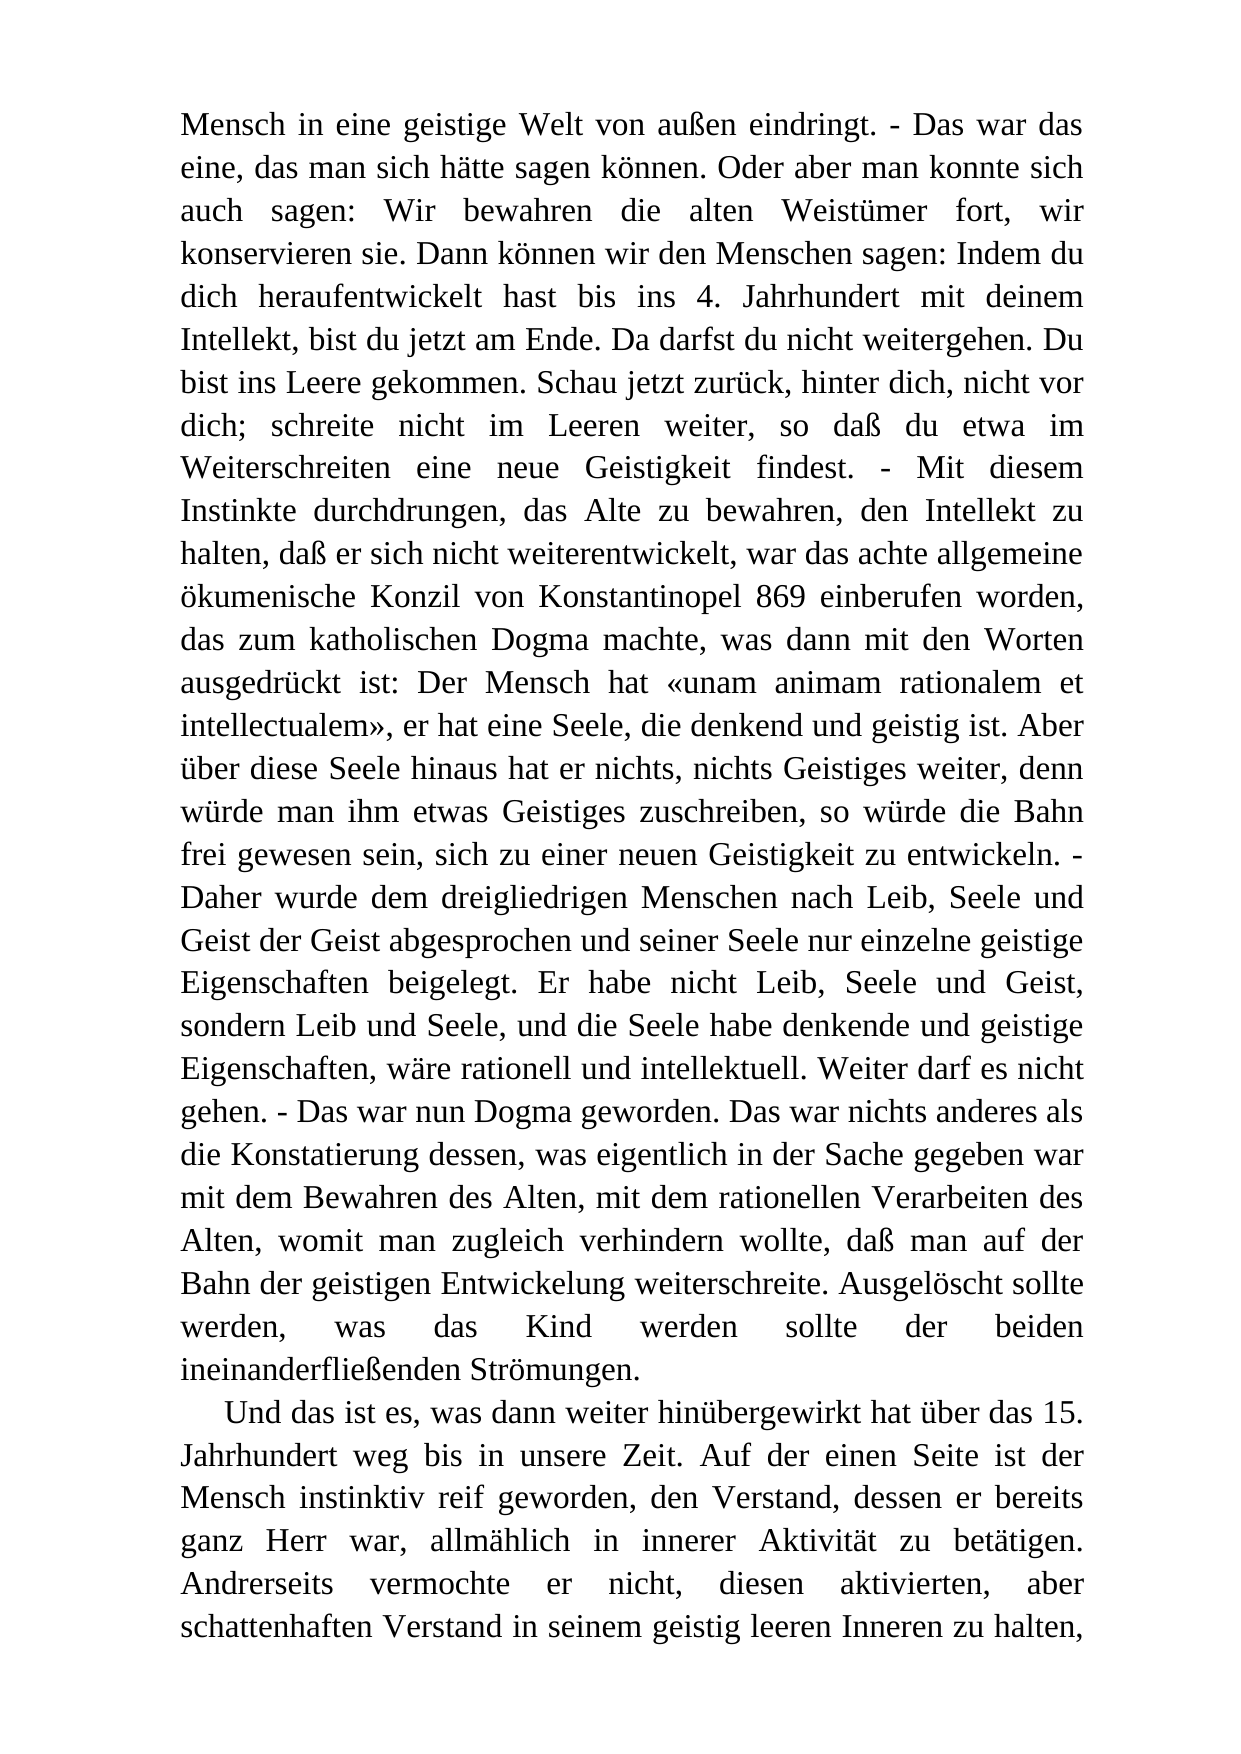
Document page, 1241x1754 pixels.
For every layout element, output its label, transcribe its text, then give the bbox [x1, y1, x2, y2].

text Und das ist es, was dann weiter hinübergewirkt hat über das 15. Jahrhundert weg bis in unsere Zeit. Auf der einen Seite ist der Mensch instinktiv reif geworden, den Verstand, dessen er bereits ganz Herr war, allmählich in innerer Aktivität zu betätigen. Andrerseits vermochte er nicht, diesen aktivierten, aber schattenhaften Verstand in seinem geistig leeren Inneren zu halten, [180, 1392, 1085, 1645]
text Mensch in eine geistige Welt von außen eindringt. - Das war das eine, das man sich hätte sagen können. Oder aber man konnte sich auch sagen: Wir bewahren die alten Weistümer fort, wir konservieren sie. Dann können wir den Menschen sagen: Indem du dich heraufentwickelt hast bis ins 4. Jahrhundert mit deinem Intellekt, bist du jetzt am Ende. Da darfst du nicht weitergehen. Du bist ins Leere gekommen. Schau jetzt zurück, hinter dich, nicht vor dich; schreite nicht im Leeren weiter, so daß du etwa im Weiterschreiten eine neue Geistigkeit findest. - Mit diesem Instinkte durchdrungen, das Alte zu bewahren, den Intellekt zu halten, daß er sich nicht weiterentwickelt, war das achte allgemeine ökumenische Konzil von Konstantinopel 869 einberufen worden, das zum katholischen Dogma machte, was dann mit den Worten ausgedrückt ist: Der Mensch hat «unam animam rationalem et intellectualem», er hat eine Seele, die denkend und geistig ist. Aber über diese Seele hinaus hat er nichts, nichts Geistiges weiter, denn würde man ihm etwas Geistiges zuschreiben, so würde die Bahn frei gewesen sein, sich zu einer neuen Geistigkeit zu entwickeln. - Daher wurde dem dreigliedrigen Menschen nach Leib, Seele und Geist der Geist abgesprochen und seiner Seele nur einzelne geistige Eigenschaften beigelegt. Er habe nicht Leib, Seele und Geist, sondern Leib und Seele, und die Seele habe denkende und geistige Eigenschaften, wäre rationell und intellektuell. Weiter darf es nicht gehen. - Das war nun Dogma geworden. Das war nichts anderes als die Konstatierung dessen, was eigentlich in der Sache gegeben war mit dem Bewahren des Alten, mit dem rationellen Verarbeiten des Alten, womit man zugleich verhindern wollte, daß man auf der Bahn der geistigen Entwickelung weiterschreite. Ausgelöscht sollte werden, was das Kind werden sollte der beiden ineinanderfließenden Strömungen. [180, 104, 1085, 1387]
